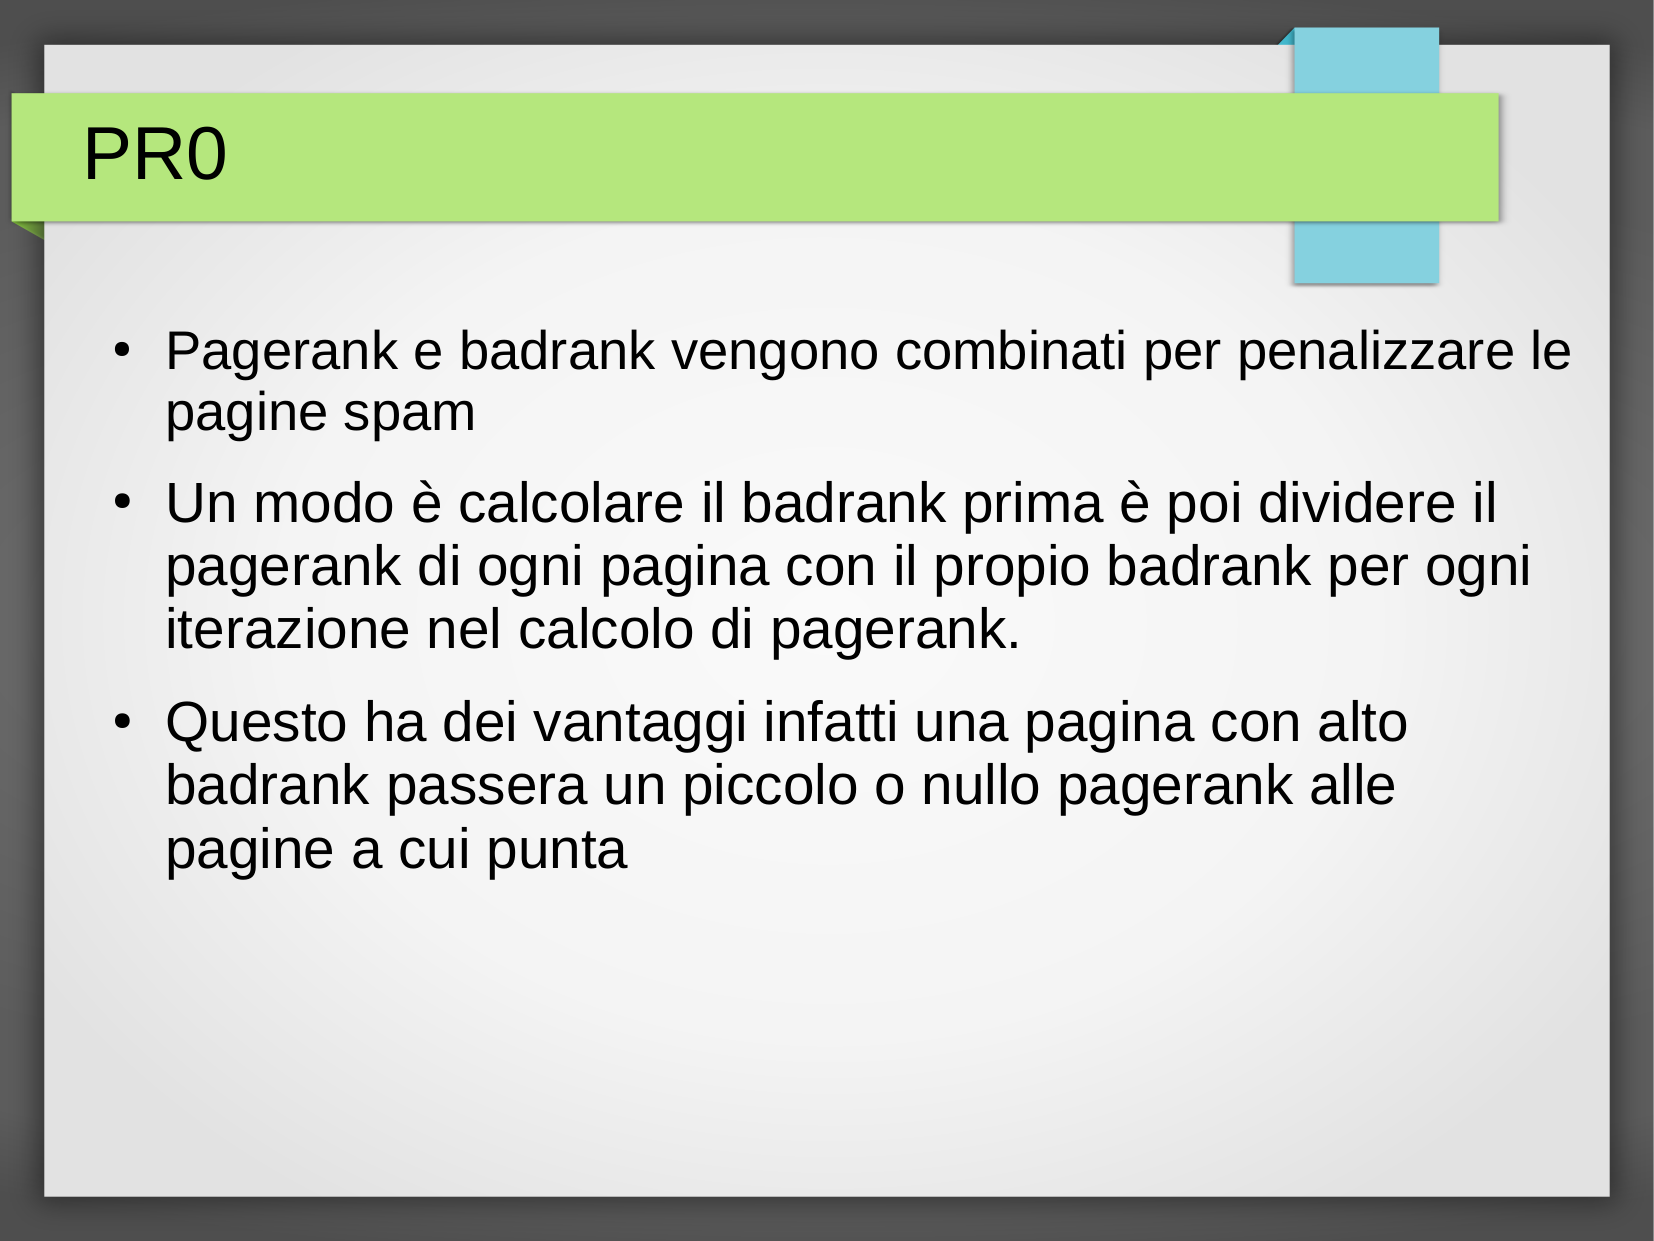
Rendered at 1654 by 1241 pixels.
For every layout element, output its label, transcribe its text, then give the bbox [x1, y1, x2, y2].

picture [0, 0, 1654, 1241]
list Pagerank e badrank vengono combinati per penalizzare le pagine spam Un modo è calcolare il badrank prima è poi dividere il pagerank di ogni pagina con il propio badrank per ogni iterazione nel calcolo di pagerank. Questo ha dei vantaggi infatti una pagina con alto badrank passera un piccolo o nullo pagerank alle pagine a cui punta [94, 320, 1583, 1123]
title PR0 [82, 94, 1264, 213]
